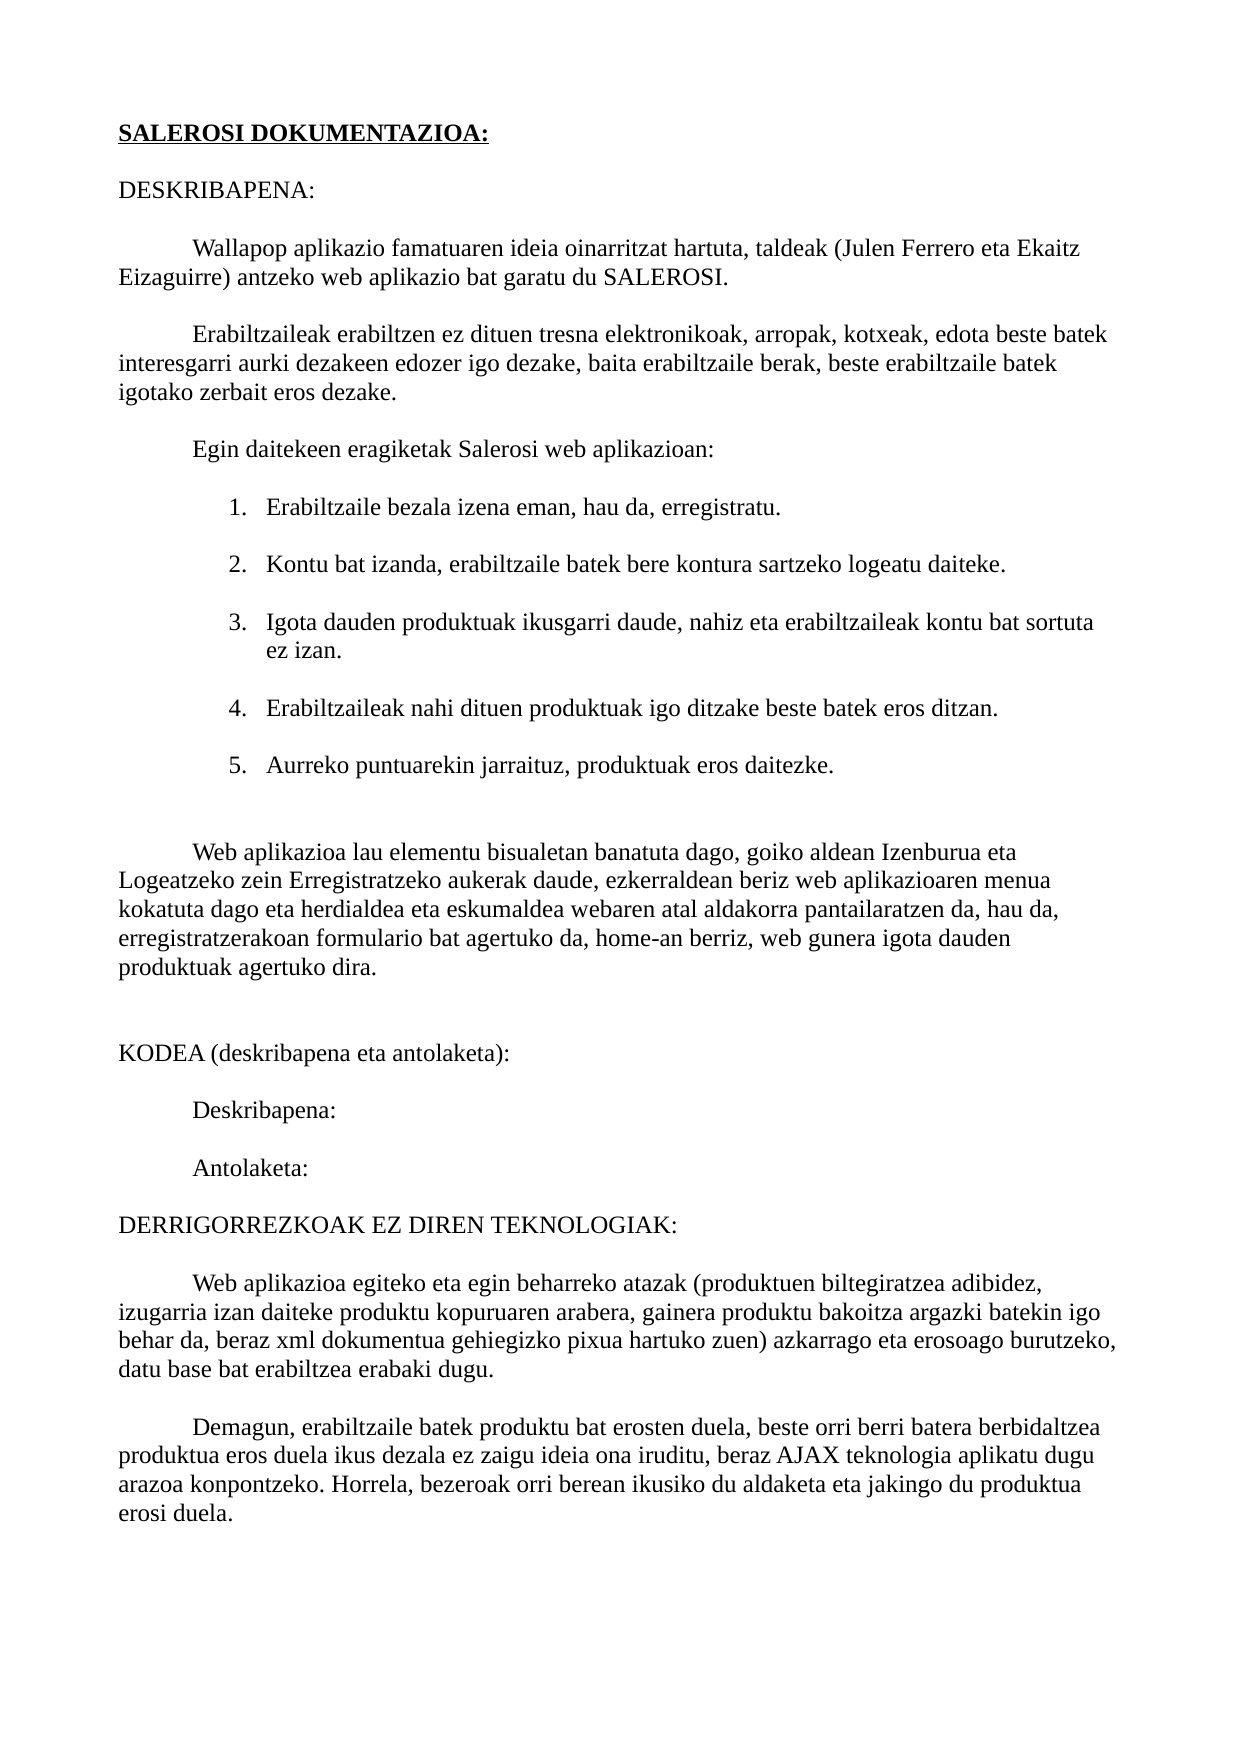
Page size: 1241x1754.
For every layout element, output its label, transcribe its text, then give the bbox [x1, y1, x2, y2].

text Web aplikazioa lau elementu bisualetan banatuta dago, goiko aldean Izenburua eta Logeatzeko zein Erregistratzeko aukerak daude, ezkerraldean beriz web aplikazioaren menua kokatuta dago eta herdialdea eta eskumaldea webaren atal aldakorra pantailaratzen da, hau da, erregistratzerakoan formulario bat agertuko da, home-an berriz, web gunera igota dauden produktuak agertuko dira. [118, 837, 1122, 981]
list Kontu bat izanda, erabiltzaile batek bere kontura sartzeko logeatu daiteke. [228, 549, 1122, 578]
text Demagun, erabiltzaile batek produktu bat erosten duela, beste orri berri batera berbidaltzea produktua eros duela ikus dezala ez zaigu ideia ona iruditu, beraz AJAX teknologia aplikatu dugu arazoa konpontzeko. Horrela, bezeroak orri berean ikusiko du aldaketa eta jakingo du produktua erosi duela. [118, 1412, 1122, 1527]
list Erabiltzaileak nahi dituen produktuak igo ditzake beste batek eros ditzan. [228, 693, 1122, 722]
text Deskribapena: [118, 1096, 1122, 1124]
text KODEA (deskribapena eta antolaketa): [118, 1038, 1122, 1067]
text SALEROSI DOKUMENTAZIOA: [118, 118, 1122, 147]
list Erabiltzaile bezala izena eman, hau da, erregistratu. [228, 492, 1122, 521]
text Erabiltzaileak erabiltzen ez dituen tresna elektronikoak, arropak, kotxeak, edota beste batek interesgarri aurki dezakeen edozer igo dezake, baita erabiltzaile berak, beste erabiltzaile batek igotako zerbait eros dezake. [118, 319, 1122, 406]
list Igota dauden produktuak ikusgarri daude, nahiz eta erabiltzaileak kontu bat sortuta ez izan. [228, 607, 1122, 664]
text Wallapop aplikazio famatuaren ideia oinarritzat hartuta, taldeak (Julen Ferrero eta Ekaitz Eizaguirre) antzeko web aplikazio bat garatu du SALEROSI. [118, 233, 1122, 291]
text DERRIGORREZKOAK EZ DIREN TEKNOLOGIAK: [118, 1211, 1122, 1239]
list Aurreko puntuarekin jarraituz, produktuak eros daitezke. [228, 751, 1122, 779]
text Egin daitekeen eragiketak Salerosi web aplikazioan: [118, 434, 1122, 463]
text Web aplikazioa egiteko eta egin beharreko atazak (produktuen biltegiratzea adibidez, izugarria izan daiteke produktu kopuruaren arabera, gainera produktu bakoitza argazki batekin igo behar da, beraz xml dokumentua gehiegizko pixua hartuko zuen) azkarrago eta erosoago burutzeko, datu base bat erabiltzea erabaki dugu. [118, 1268, 1122, 1383]
text DESKRIBAPENA: [118, 176, 1122, 204]
text Antolaketa: [118, 1153, 1122, 1182]
